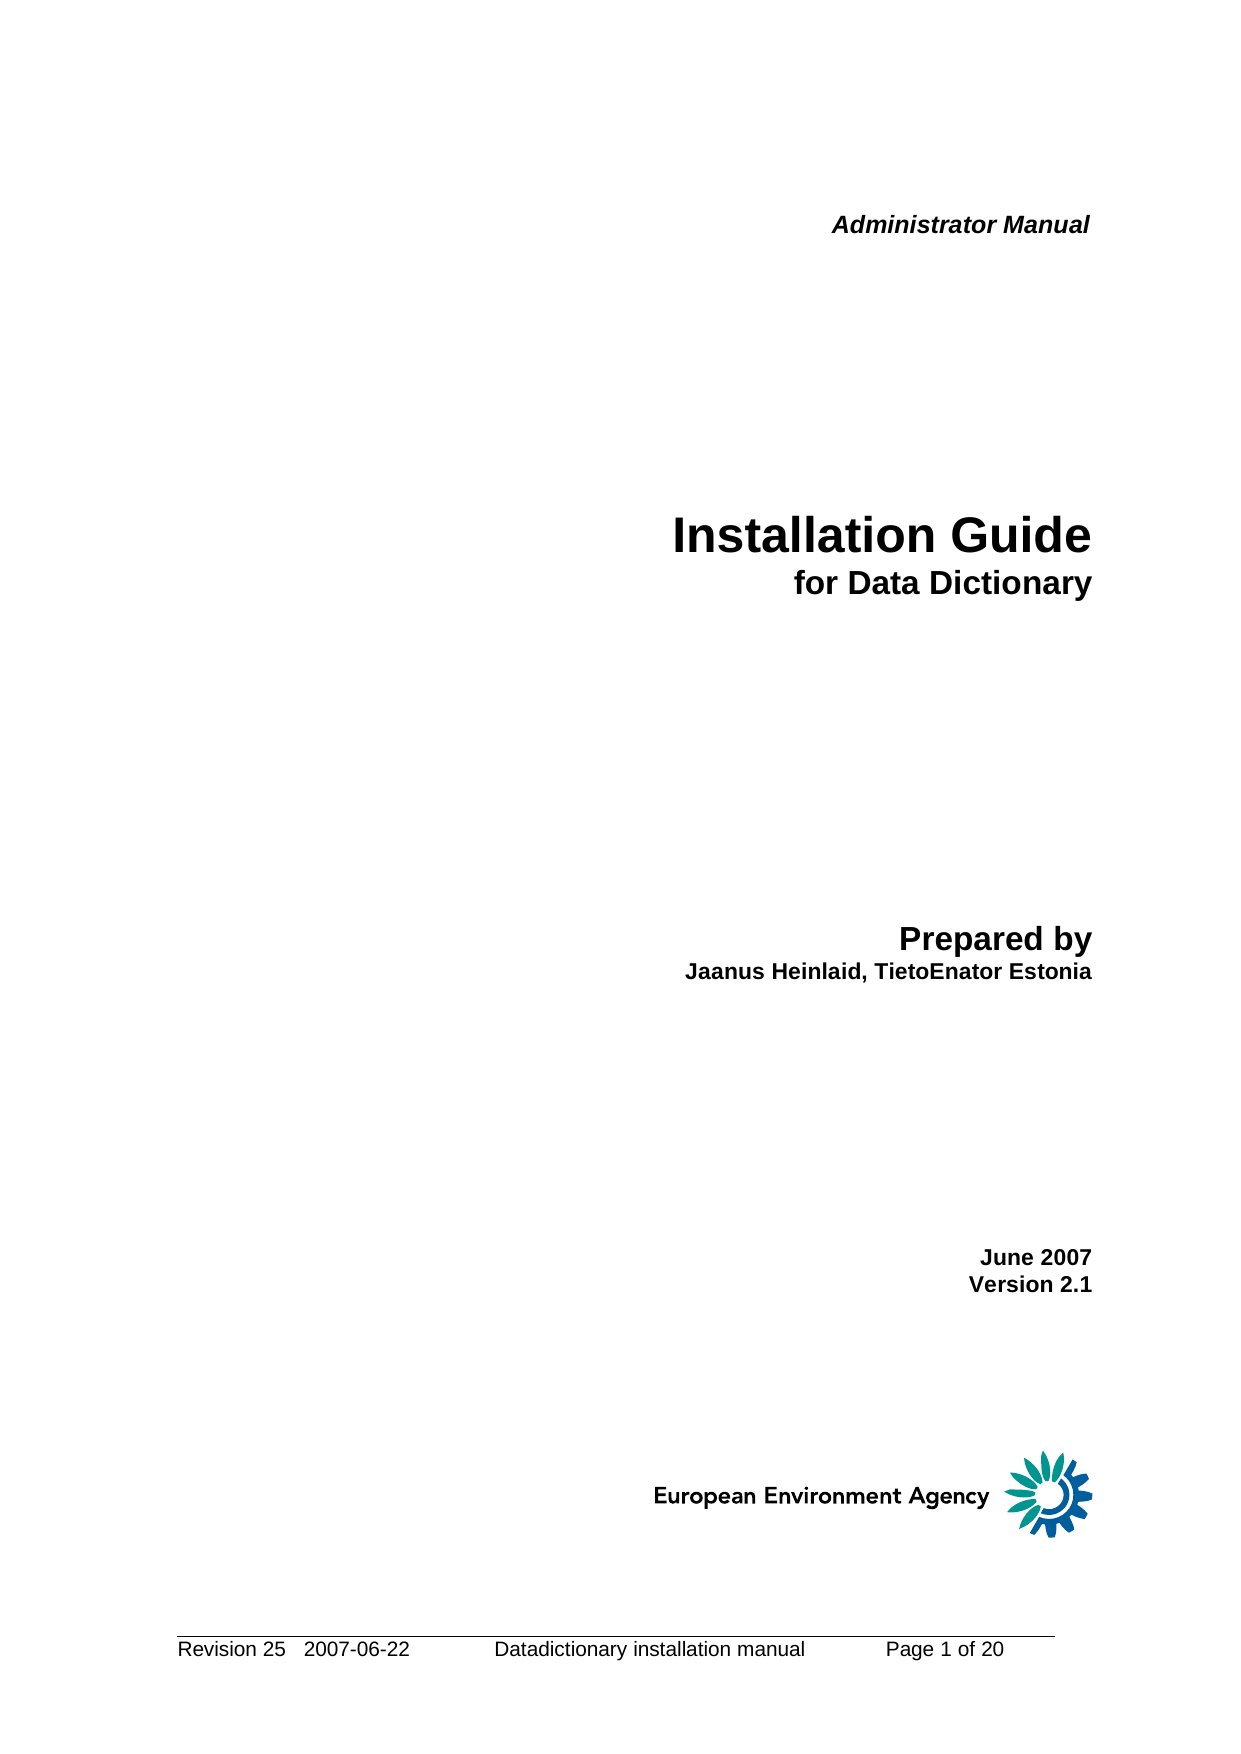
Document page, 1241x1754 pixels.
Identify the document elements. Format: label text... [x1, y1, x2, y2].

title Jaanus Heinlaid, TietoEnator Estonia [177, 957, 1092, 984]
subtitle Prepared by [177, 919, 1092, 957]
subtitle for Data Dictionary [177, 563, 1092, 602]
title June 2007 [177, 1244, 1092, 1271]
title Version 2.1 [177, 1271, 1092, 1298]
text Administrator Manual [177, 210, 1092, 239]
title Installation Guide [177, 506, 1092, 563]
